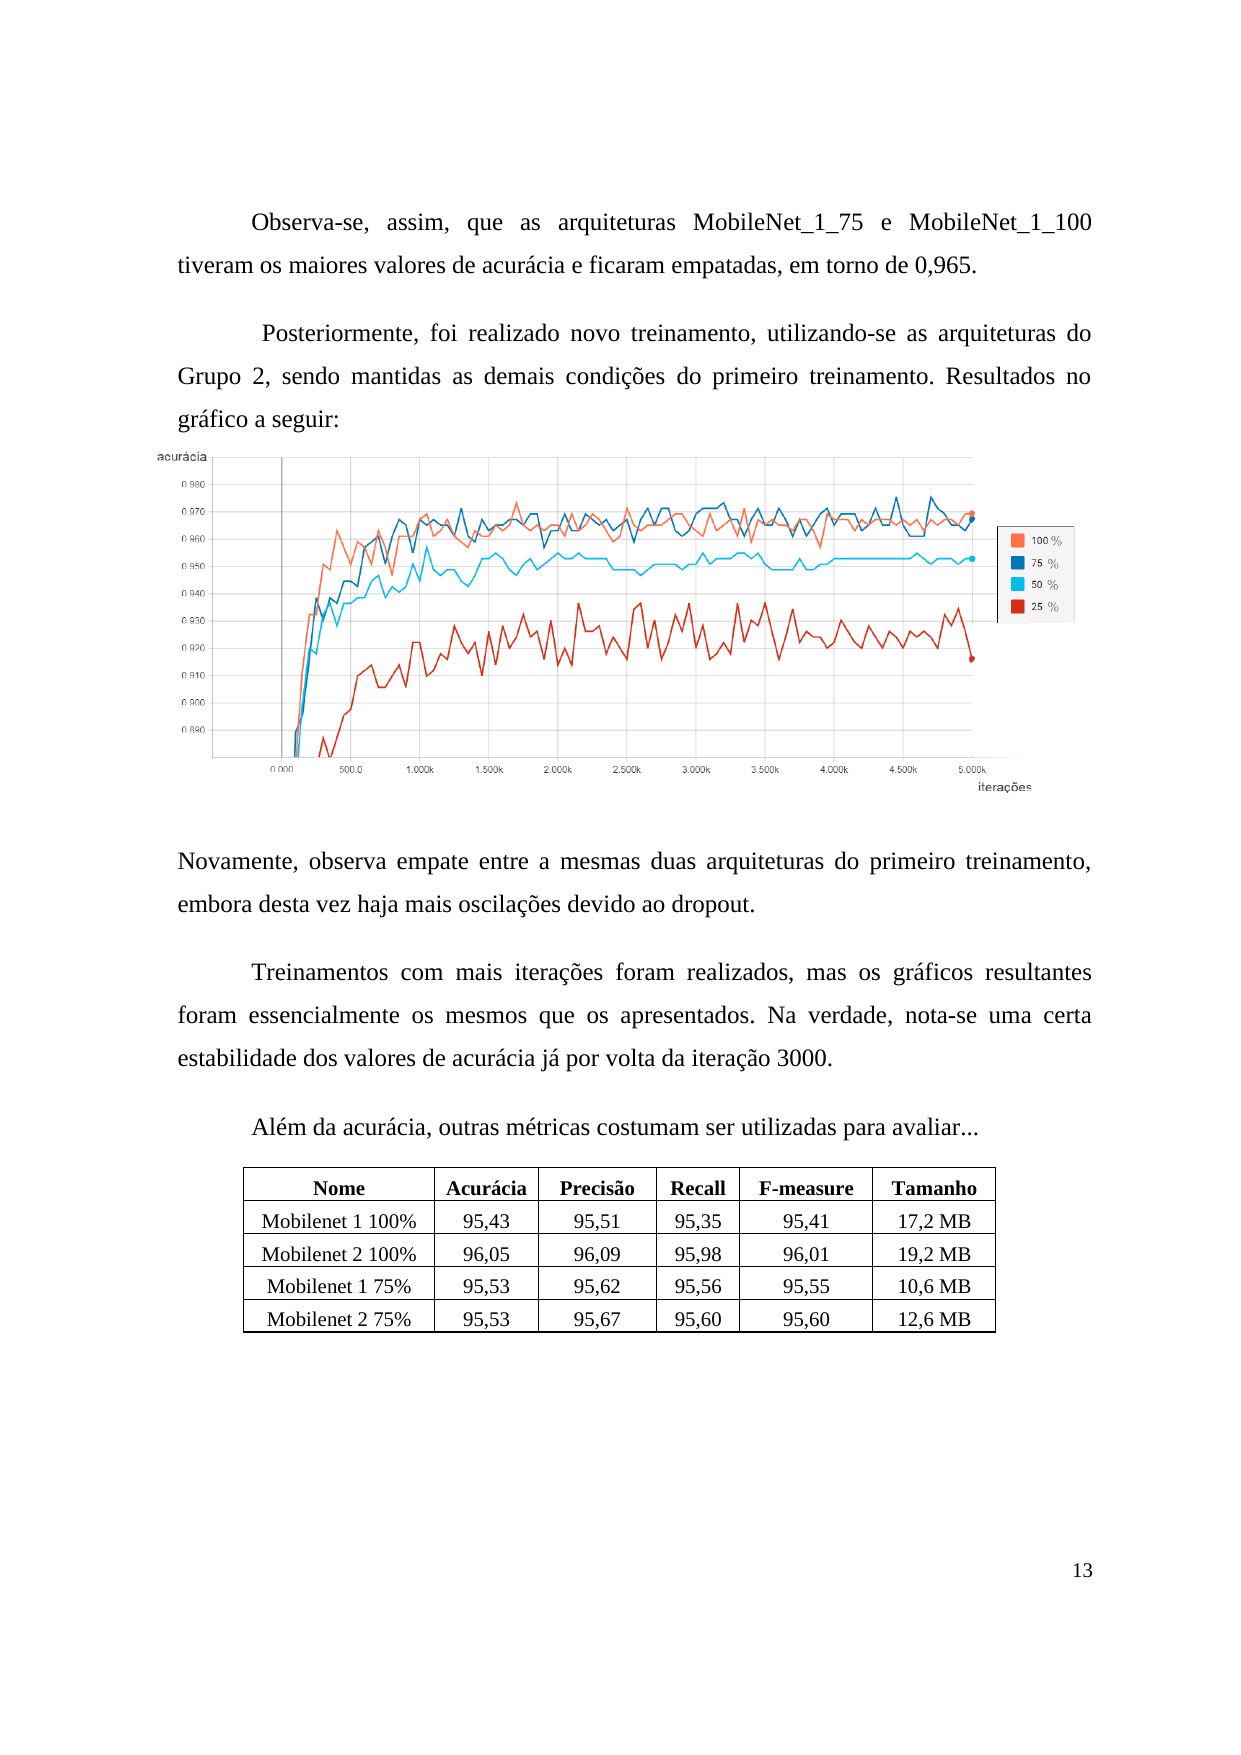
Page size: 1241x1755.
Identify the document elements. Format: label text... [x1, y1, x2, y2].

table_cell Mobilenet 2 100% [244, 1234, 434, 1266]
table_header Tamanho [873, 1168, 995, 1200]
table_cell 95,60 [657, 1300, 739, 1331]
table_cell 95,51 [539, 1201, 656, 1233]
table_cell 95,43 [435, 1201, 538, 1233]
table_cell 95,56 [657, 1267, 739, 1298]
text Observa-se, assim, que as arquiteturas MobileNet_1_75 e MobileNet_1_100 tiveram os maiores valores de acurácia e ficaram empatadas, em torno de 0,965. [177, 207, 1093, 278]
text Novamente, observa empate entre a mesmas duas arquiteturas do primeiro treinamento, embora desta vez haja mais oscilações devido ao dropout. [177, 472, 1093, 918]
table_cell 95,55 [740, 1267, 872, 1298]
table_header F-measure [740, 1168, 872, 1200]
table_cell 95,53 [435, 1267, 538, 1298]
table_header Recall [657, 1168, 739, 1200]
table_cell Mobilenet 1 100% [244, 1201, 434, 1233]
table_header Precisão [539, 1168, 656, 1200]
table_cell 96,09 [539, 1234, 656, 1266]
table_cell 95,98 [657, 1234, 739, 1266]
table_cell 95,60 [740, 1300, 872, 1331]
text Além da acurácia, outras métricas costumam ser utilizadas para avaliar... [177, 1112, 1093, 1140]
text Posteriormente, foi realizado novo treinamento, utilizando-se as arquiteturas do Grupo 2, sendo mantidas as demais condições do primeiro treinamento. Resultados no gráfico a seguir: [177, 318, 1093, 433]
table_cell 95,41 [740, 1201, 872, 1233]
table_cell 10,6 MB [873, 1267, 995, 1298]
table_header Nome [244, 1168, 434, 1200]
table_cell 95,62 [539, 1267, 656, 1298]
table_cell 19,2 MB [873, 1234, 995, 1266]
table_cell 17,2 MB [873, 1201, 995, 1233]
table_cell 95,53 [435, 1300, 538, 1331]
table_cell 12,6 MB [873, 1300, 995, 1331]
table_cell 95,35 [657, 1201, 739, 1233]
table_header Acurácia [435, 1168, 538, 1200]
text Treinamentos com mais iterações foram realizados, mas os gráficos resultantes foram essencialmente os mesmos que os apresentados. Na verdade, nota-se uma certa estabilidade dos valores de acurácia já por volta da iteração 3000. [177, 957, 1093, 1072]
table_cell Mobilenet 2 75% [244, 1300, 434, 1331]
table_cell 95,67 [539, 1300, 656, 1331]
table_cell 96,01 [740, 1234, 872, 1266]
table_cell Mobilenet 1 75% [244, 1267, 434, 1298]
table_cell 96,05 [435, 1234, 538, 1266]
